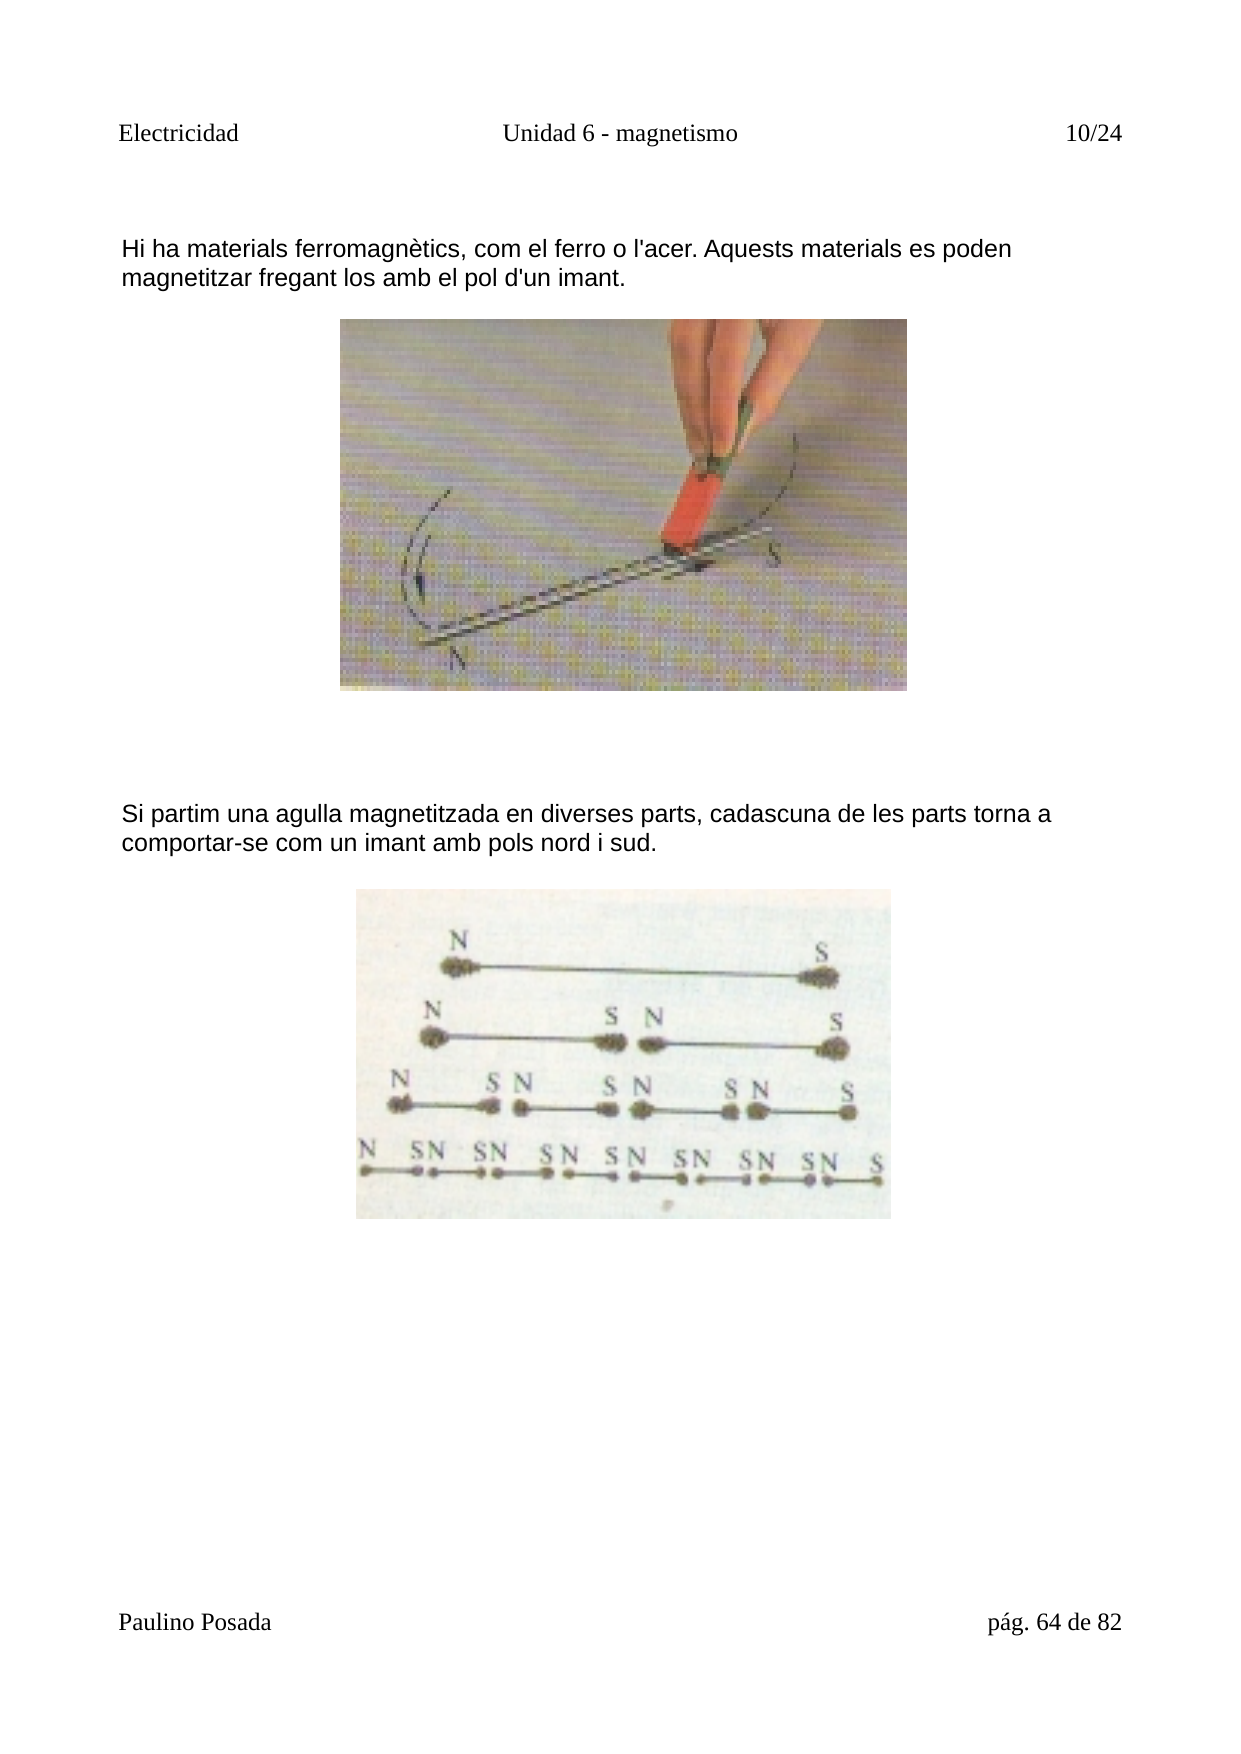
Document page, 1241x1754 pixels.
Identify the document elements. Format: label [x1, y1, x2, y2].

picture [356, 889, 891, 1219]
picture [340, 319, 907, 691]
